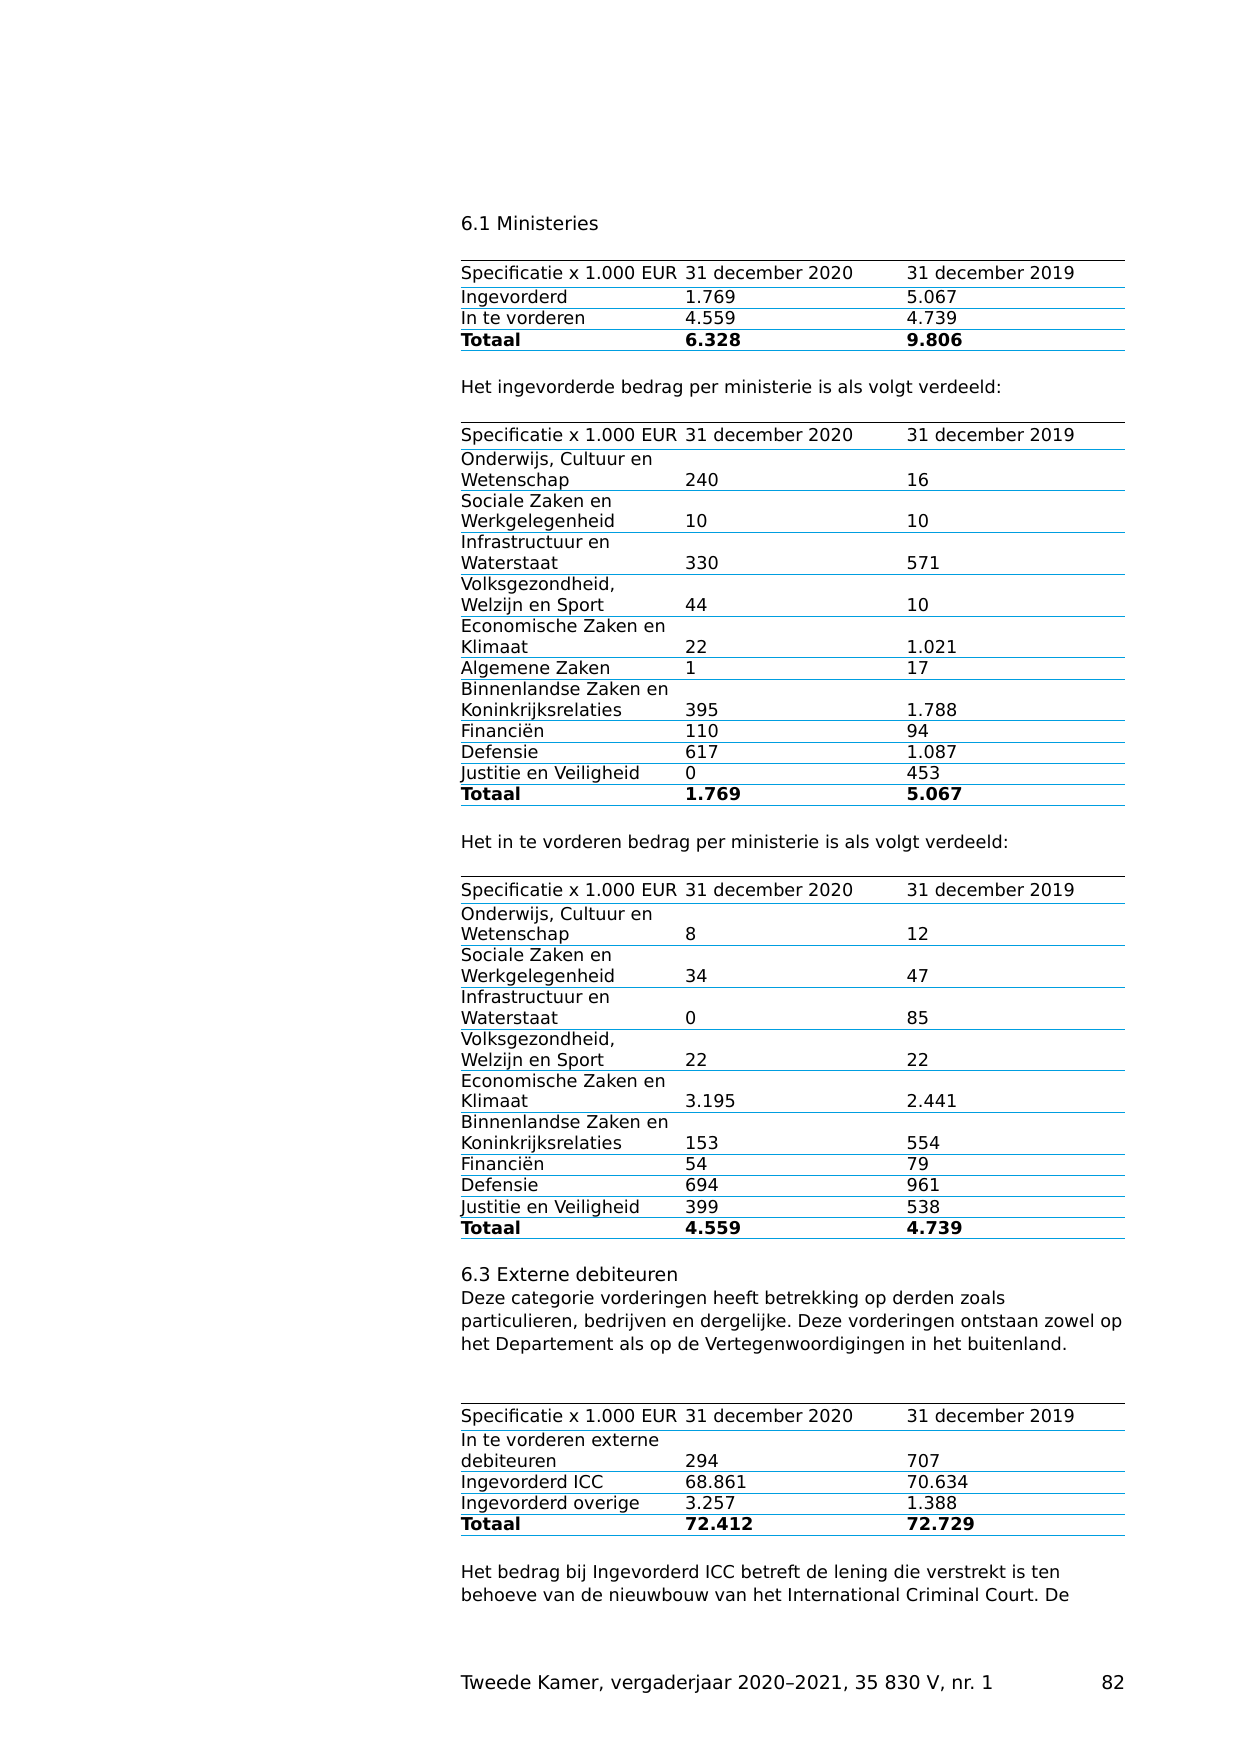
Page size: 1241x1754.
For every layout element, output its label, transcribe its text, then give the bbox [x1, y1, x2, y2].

table_cell 1.021 [904, 617, 1125, 657]
table_cell 22 [682, 617, 903, 657]
text Het ingevorderde bedrag per ministerie is als volgt verdeeld: [461, 376, 1125, 398]
table_cell 54 [682, 1155, 903, 1175]
table_cell 294 [682, 1431, 903, 1471]
table_cell 5.067 [904, 288, 1125, 308]
table_cell Defensie [461, 1176, 682, 1196]
table_header 31 december 2019 [904, 877, 1125, 903]
table_cell 1.769 [682, 288, 903, 308]
table_cell 72.412 [682, 1515, 903, 1535]
table_cell Economische Zaken en Klimaat [461, 1071, 682, 1112]
table_cell Sociale Zaken en Werkgelegenheid [461, 946, 682, 987]
table_cell Binnenlandse Zaken en Koninkrijksrelaties [461, 1113, 682, 1154]
table_cell 153 [682, 1113, 903, 1154]
table_cell 10 [904, 575, 1125, 616]
table_cell 1.388 [904, 1494, 1125, 1513]
table_cell Totaal [461, 1515, 682, 1535]
table_cell Specificatie x 1.000 EUR [461, 261, 682, 287]
title 6.1 Ministeries [461, 213, 1125, 235]
table_cell Algemene Zaken [461, 658, 682, 678]
table_cell 9.806 [904, 330, 1125, 350]
table_cell Volksgezondheid, Welzijn en Sport [461, 1030, 682, 1070]
table_cell 4.559 [682, 309, 903, 329]
table_cell 554 [904, 1113, 1125, 1154]
table_cell Ingevorderd [461, 288, 682, 308]
table_cell Defensie [461, 743, 682, 762]
table_cell 2.441 [904, 1071, 1125, 1112]
table_cell 0 [682, 988, 903, 1028]
table_cell In te vorderen externe debiteuren [461, 1431, 682, 1471]
table_cell 330 [682, 533, 903, 574]
table_cell 110 [682, 721, 903, 741]
table_cell Justitie en Veiligheid [461, 764, 682, 784]
table_cell 3.195 [682, 1071, 903, 1112]
table_cell 1.087 [904, 743, 1125, 762]
table_cell Totaal [461, 330, 682, 350]
table_cell 694 [682, 1176, 903, 1196]
table_cell 34 [682, 946, 903, 987]
table_cell 12 [904, 904, 1125, 945]
table_cell 79 [904, 1155, 1125, 1175]
table_cell 10 [682, 491, 903, 532]
table_cell Binnenlandse Zaken en Koninkrijksrelaties [461, 680, 682, 720]
table_cell 5.067 [904, 785, 1125, 805]
table_header 31 december 2020 [682, 423, 903, 448]
table_cell 4.739 [904, 1218, 1125, 1238]
text Het bedrag bij Ingevorderd ICC betreft de lening die verstrekt is ten behoeve van de nieuwbouw van het International Criminal Court. De [461, 1560, 1125, 1606]
table_cell 44 [682, 575, 903, 616]
table_cell Ingevorderd overige [461, 1494, 682, 1513]
table_cell Sociale Zaken en Werkgelegenheid [461, 491, 682, 532]
table_cell 17 [904, 658, 1125, 678]
table_cell 395 [682, 680, 903, 720]
table_header 31 december 2020 [682, 877, 903, 903]
table_cell 68.861 [682, 1472, 903, 1492]
table_cell 47 [904, 946, 1125, 987]
title 6.3 Externe debiteuren [461, 1264, 1125, 1286]
text Het in te vorderen bedrag per ministerie is als volgt verdeeld: [461, 830, 1125, 853]
table_cell 4.559 [682, 1218, 903, 1238]
table_cell 22 [682, 1030, 903, 1070]
table_cell 1 [682, 658, 903, 678]
table_cell 399 [682, 1197, 903, 1217]
table_cell 70.634 [904, 1472, 1125, 1492]
table_cell Financiën [461, 1155, 682, 1175]
table_cell Onderwijs, Cultuur en Wetenschap [461, 904, 682, 945]
table_cell Specificatie x 1.000 EUR [461, 1404, 682, 1429]
table_cell 85 [904, 988, 1125, 1028]
table_header Specificatie x 1.000 EUR [461, 877, 682, 903]
table_cell 571 [904, 533, 1125, 574]
table_cell 1.769 [682, 785, 903, 805]
table_cell 72.729 [904, 1515, 1125, 1535]
table_cell 0 [682, 764, 903, 784]
table_cell Ingevorderd ICC [461, 1472, 682, 1492]
table_cell Justitie en Veiligheid [461, 1197, 682, 1217]
table_cell 31 december 2019 [904, 261, 1125, 287]
table_cell 538 [904, 1197, 1125, 1217]
table_header Externe debiteuren (debet 72.412 x EUR 1.000) [461, 1378, 1125, 1402]
table_cell 617 [682, 743, 903, 762]
table_cell 4.739 [904, 309, 1125, 329]
table_cell 6.328 [682, 330, 903, 350]
table_cell 1.788 [904, 680, 1125, 720]
table_cell Infrastructuur en Waterstaat [461, 533, 682, 574]
table_cell 961 [904, 1176, 1125, 1196]
table_cell 8 [682, 904, 903, 945]
table_cell Infrastructuur en Waterstaat [461, 988, 682, 1028]
table_cell 707 [904, 1431, 1125, 1471]
table_cell 31 december 2019 [904, 1404, 1125, 1429]
table_cell 453 [904, 764, 1125, 784]
table_cell Volksgezondheid, Welzijn en Sport [461, 575, 682, 616]
table_header Specificatie x 1.000 EUR [461, 423, 682, 448]
table_cell Financiën [461, 721, 682, 741]
table_cell Onderwijs, Cultuur en Wetenschap [461, 450, 682, 490]
table_cell 3.257 [682, 1494, 903, 1513]
table_cell Totaal [461, 1218, 682, 1238]
text Deze categorie vorderingen heeft betrekking op derden zoals particulieren, bedrijven en dergelijke. Deze vorderingen ontstaan zowel op het De­partement als op de Vertegen­woordigingen in het buitenland. [461, 1286, 1125, 1354]
table_cell 94 [904, 721, 1125, 741]
table_header 31 december 2019 [904, 423, 1125, 448]
table_cell Totaal [461, 785, 682, 805]
table_cell 22 [904, 1030, 1125, 1070]
table_cell 10 [904, 491, 1125, 532]
table_cell 240 [682, 450, 903, 490]
table_cell 31 december 2020 [682, 261, 903, 287]
table_header Ministeries (debet 6.328 x EUR 1.000) [461, 235, 1125, 260]
table_cell 31 december 2020 [682, 1404, 903, 1429]
table_cell Economische Zaken en Klimaat [461, 617, 682, 657]
table_cell In te vorderen [461, 309, 682, 329]
table_cell 16 [904, 450, 1125, 490]
